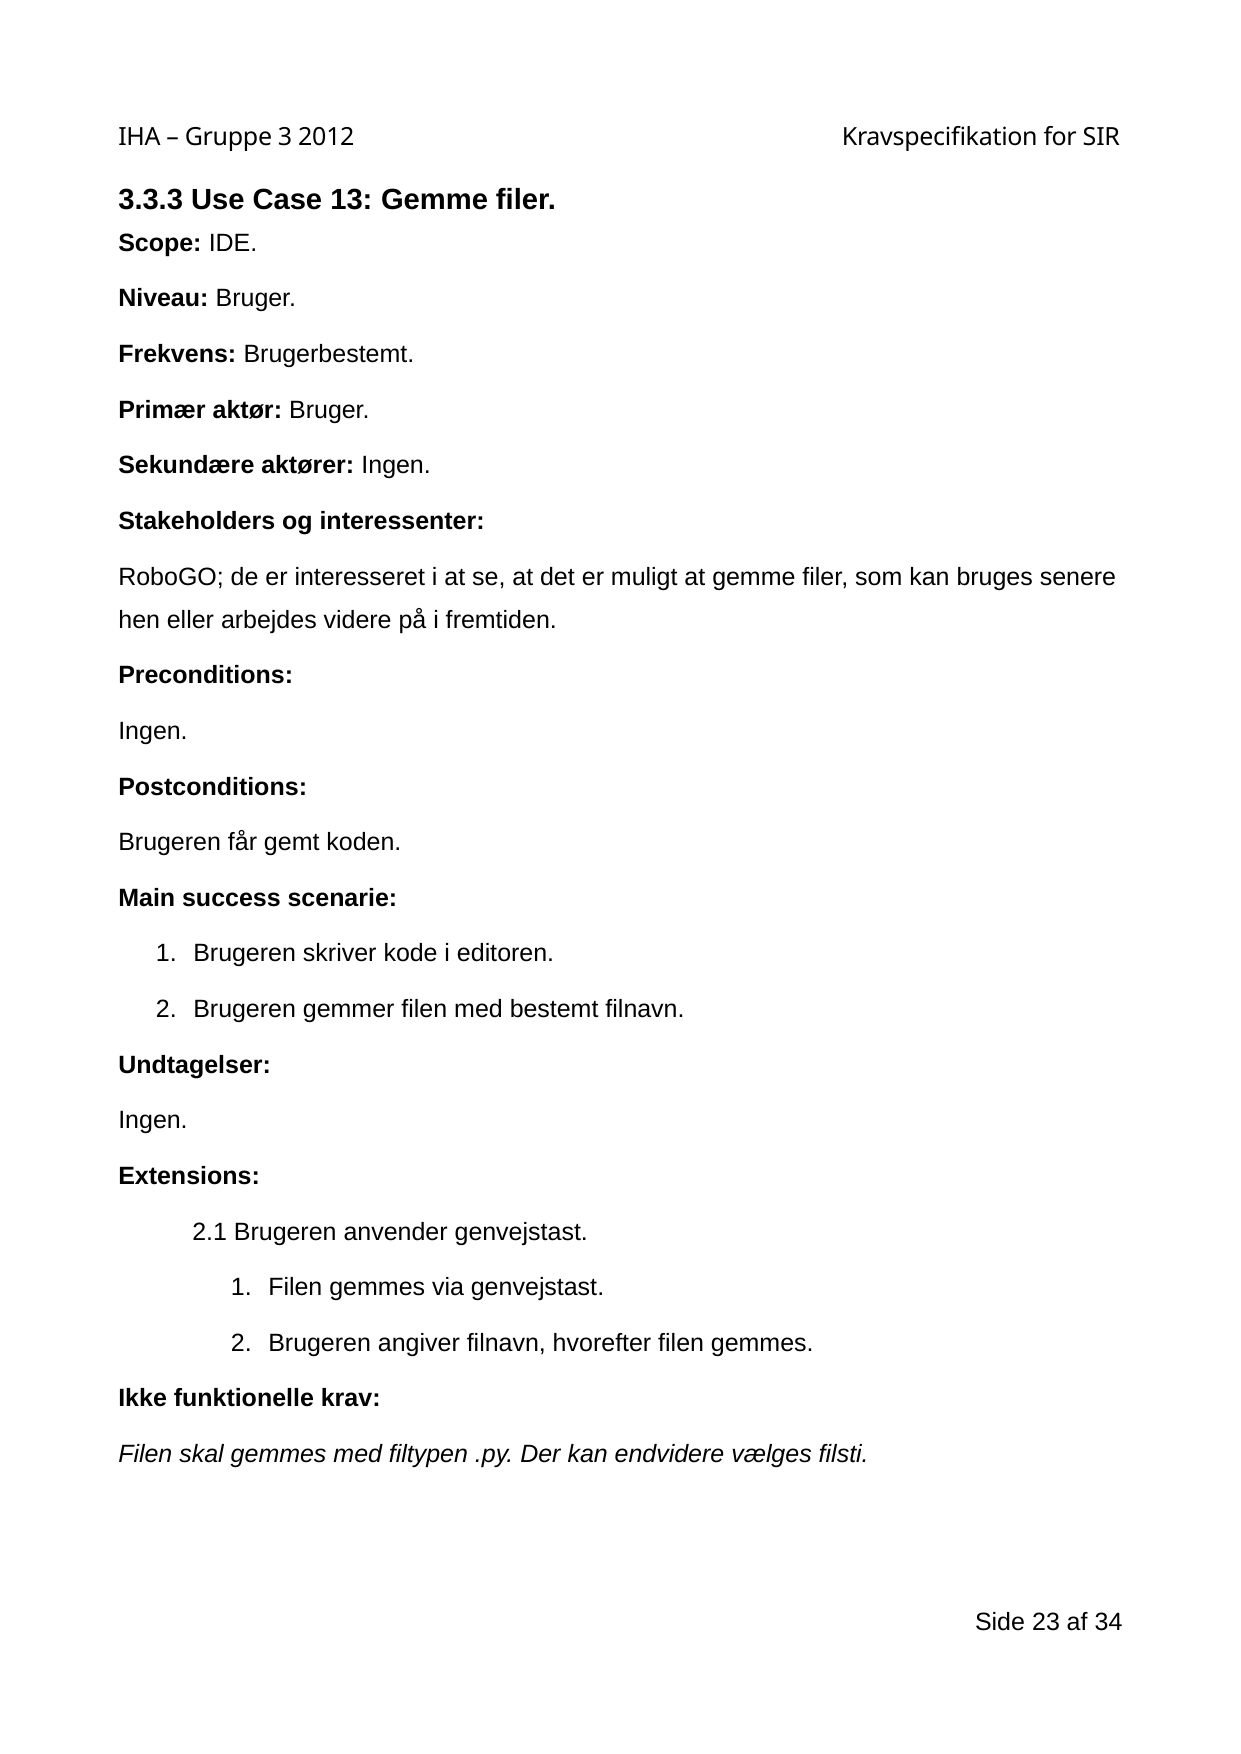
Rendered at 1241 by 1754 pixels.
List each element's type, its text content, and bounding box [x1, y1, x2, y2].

text Extensions: [118, 1161, 1122, 1189]
text Scope: IDE. [118, 228, 1122, 256]
text Niveau: Bruger. [118, 283, 1122, 312]
text 2.1 Brugeren anvender genvejstast. [118, 1216, 1122, 1245]
text Main success scenarie: [118, 883, 1122, 911]
list Brugeren skriver kode i editoren. [156, 938, 1122, 967]
text Ikke funktionelle krav: [118, 1383, 1122, 1412]
text Postconditions: [118, 771, 1122, 800]
text Preconditions: [118, 660, 1122, 689]
list Filen gemmes via genvejstast. [231, 1272, 1122, 1301]
list Brugeren angiver filnavn, hvorefter filen gemmes. [231, 1328, 1122, 1356]
text Undtagelser: [118, 1049, 1122, 1078]
text Brugeren får gemt koden. [118, 827, 1122, 856]
subtitle 3.3.3 Use Case 13: Gemme filer. [118, 182, 1122, 215]
text Frekvens: Brugerbestemt. [118, 339, 1122, 368]
text Ingen. [118, 716, 1122, 744]
text Ingen. [118, 1105, 1122, 1134]
list Brugeren gemmer filen med bestemt filnavn. [156, 994, 1122, 1023]
text Filen skal gemmes med filtypen .py. Der kan endvidere vælges filsti. [118, 1439, 1122, 1468]
text Stakeholders og interessenter: [118, 506, 1122, 534]
text RoboGO; de er interesseret i at se, at det er muligt at gemme filer, som kan bruges senere hen eller arbejdes videre på i fremtiden. [118, 561, 1122, 633]
text Sekundære aktører: Ingen. [118, 450, 1122, 479]
text Primær aktør: Bruger. [118, 394, 1122, 423]
